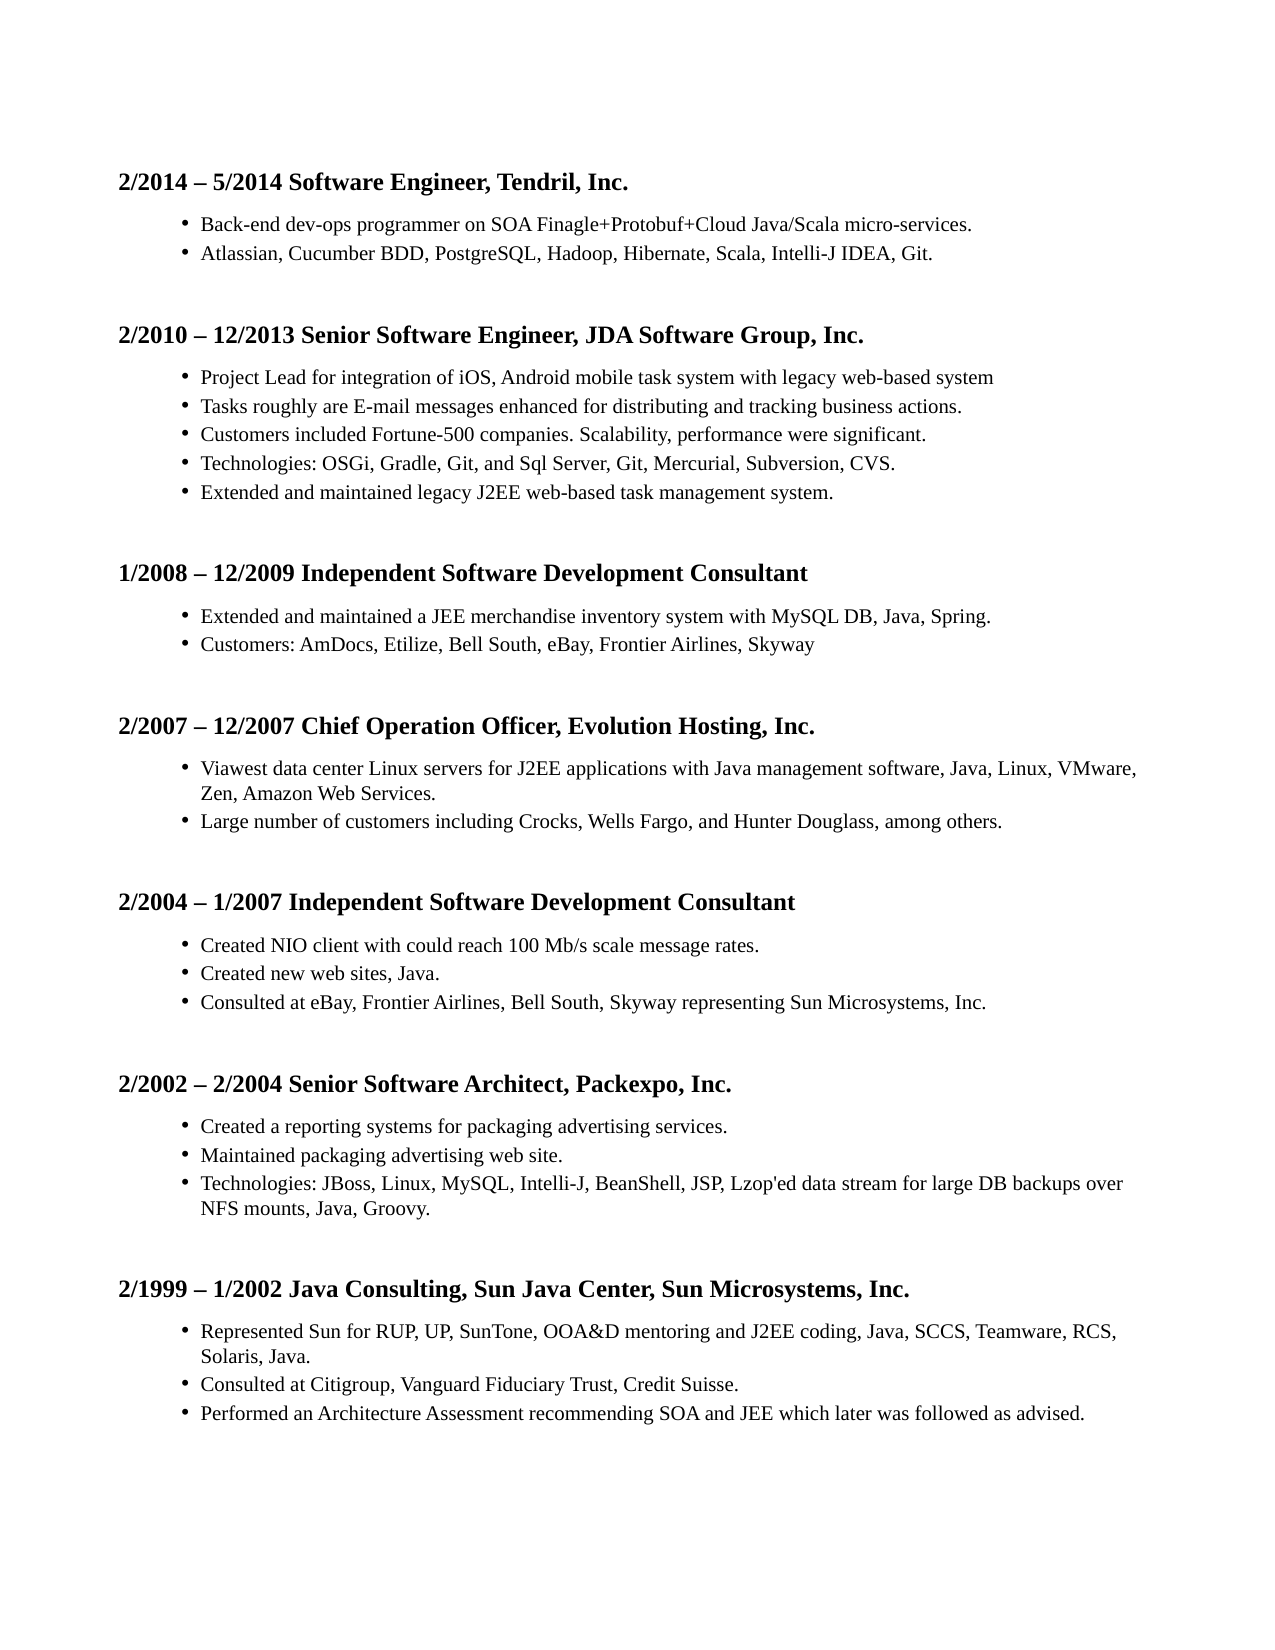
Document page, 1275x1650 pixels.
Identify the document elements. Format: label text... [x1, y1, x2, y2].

list Viawest data center Linux servers for J2EE applications with Java management software, Java, Linux, VMware, Zen, Amazon Web Services. [181, 752, 1157, 805]
list Performed an Architecture Assessment recommending SOA and JEE which later was followed as advised. [200, 1397, 1157, 1426]
subtitle 2/2007 – 12/2007 Chief Operation Officer, Evolution Hosting, Inc. [118, 711, 1157, 740]
list Created a reporting systems for packaging advertising services. [200, 1110, 1157, 1139]
subtitle 2/2004 – 1/2007 Independent Software Development Consultant [118, 887, 1157, 916]
list Represented Sun for RUP, UP, SunTone, OOA&D mentoring and J2EE coding, Java, SCCS, Teamware, RCS, Solaris, Java. [181, 1315, 1157, 1368]
list Extended and maintained legacy J2EE web-based task management system. [200, 476, 1157, 505]
list Maintained packaging advertising web site. [200, 1139, 1157, 1167]
list Created NIO client with could reach 100 Mb/s scale message rates. [200, 929, 1157, 957]
list Back-end dev-ops programmer on SOA Finagle+Protobuf+Cloud Java/Scala micro-services. [181, 208, 1157, 237]
subtitle 1/2008 – 12/2009 Independent Software Development Consultant [118, 558, 1157, 587]
list Consulted at Citigroup, Vanguard Fiduciary Trust, Credit Suisse. [200, 1368, 1157, 1397]
subtitle 2/2010 – 12/2013 Senior Software Engineer, JDA Software Group, Inc. [118, 320, 1157, 348]
list Extended and maintained a JEE merchandise inventory system with MySQL DB, Java, Spring. [200, 600, 1157, 628]
list Created new web sites, Java. [181, 957, 1157, 986]
list Atlassian, Cucumber BDD, PostgreSQL, Hadoop, Hibernate, Scala, Intelli-J IDEA, Git. [200, 237, 1157, 266]
list Technologies: JBoss, Linux, MySQL, Intelli-J, BeanShell, JSP, Lzop'ed data stream for large DB backups over NFS mounts, Java, Groovy. [181, 1167, 1157, 1220]
subtitle 2/2002 – 2/2004 Senior Software Architect, Packexpo, Inc. [118, 1069, 1157, 1097]
list Consulted at eBay, Frontier Airlines, Bell South, Skyway representing Sun Microsystems, Inc. [200, 986, 1157, 1015]
list Customers included Fortune-500 companies. Scalability, performance were significant. [181, 418, 1157, 447]
list Technologies: OSGi, Gradle, Git, and Sql Server, Git, Mercurial, Subversion, CVS. [200, 447, 1157, 476]
list Large number of customers including Crocks, Wells Fargo, and Hunter Douglass, among others. [200, 805, 1157, 834]
subtitle 2/2014 – 5/2014 Software Engineer, Tendril, Inc. [118, 167, 1157, 196]
subtitle 2/1999 – 1/2002 Java Consulting, Sun Java Center, Sun Microsystems, Inc. [118, 1274, 1157, 1303]
list Customers: AmDocs, Etilize, Bell South, eBay, Frontier Airlines, Skyway [181, 628, 1157, 657]
list Tasks roughly are E-mail messages enhanced for distributing and tracking business actions. [200, 390, 1157, 418]
list Project Lead for integration of iOS, Android mobile task system with legacy web-based system [200, 361, 1157, 390]
